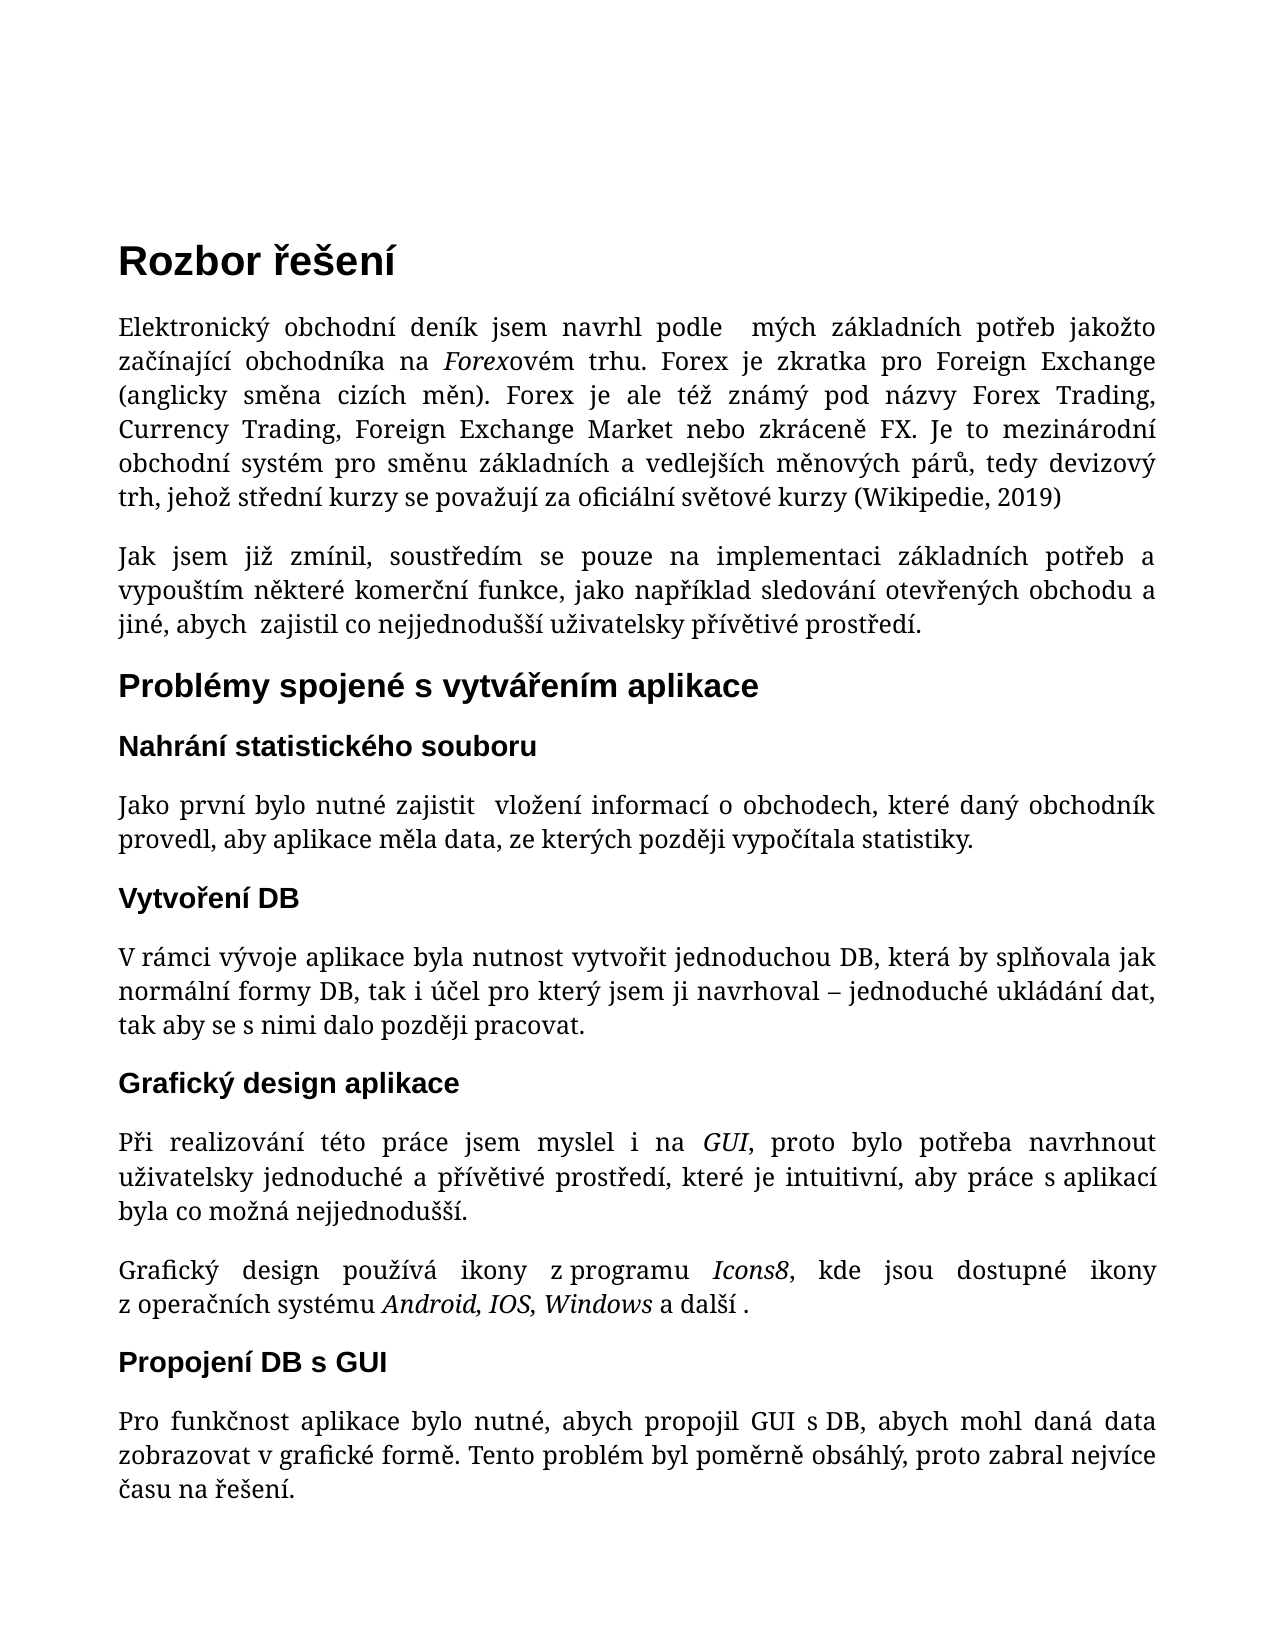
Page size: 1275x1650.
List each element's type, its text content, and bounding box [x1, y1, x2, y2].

subtitle Problémy spojené s vytvářením aplikace [118, 666, 1157, 704]
text Grafický design používá ikony z programu Icons8, kde jsou dostupné ikony z operačních systému Android, IOS, Windows a další . [118, 1252, 1157, 1320]
subtitle Vytvoření DB [118, 881, 1157, 914]
text Při realizování této práce jsem myslel i na GUI, proto bylo potřeba navrhnout uživatelsky jednoduché a přívětivé prostředí, které je intuitivní, aby práce s aplikací byla co možná nejjednodušší. [118, 1125, 1157, 1227]
subtitle Rozbor řešení [118, 236, 1157, 284]
text Elektronický obchodní deník jsem navrhl podle mých základních potřeb jakožto začínající obchodníka na Forexovém trhu. Forex je zkratka pro Foreign Exchange (anglicky směna cizích měn). Forex je ale též známý pod názvy Forex Trading, Currency Trading, Foreign Exchange Market nebo zkráceně FX. Je to mezinárodní obchodní systém pro směnu základních a vedlejších měnových párů, tedy devizový trh, jehož střední kurzy se považují za oficiální světové kurzy (Wikipedie, 2019) [118, 309, 1157, 513]
subtitle Nahrání statistického souboru [118, 729, 1157, 763]
text Jak jsem již zmínil, soustředím se pouze na implementaci základních potřeb a vypouštím některé komerční funkce, jako například sledování otevřených obchodu a jiné, abych zajistil co nejjednodušší uživatelsky přívětivé prostředí. [118, 538, 1157, 641]
text V rámci vývoje aplikace byla nutnost vytvořit jednoduchou DB, která by splňovala jak normální formy DB, tak i účel pro který jsem ji navrhoval – jednoduché ukládání dat, tak aby se s nimi dalo později pracovat. [118, 939, 1157, 1042]
text Jako první bylo nutné zajistit vložení informací o obchodech, které daný obchodník provedl, aby aplikace měla data, ze kterých později vypočítala statistiky. [118, 788, 1157, 856]
text Pro funkčnost aplikace bylo nutné, abych propojil GUI s DB, abych mohl daná data zobrazovat v grafické formě. Tento problém byl poměrně obsáhlý, proto zabral nejvíce času na řešení. [118, 1404, 1157, 1506]
subtitle Propojení DB s GUI [118, 1345, 1157, 1379]
subtitle Grafický design aplikace [118, 1067, 1157, 1100]
